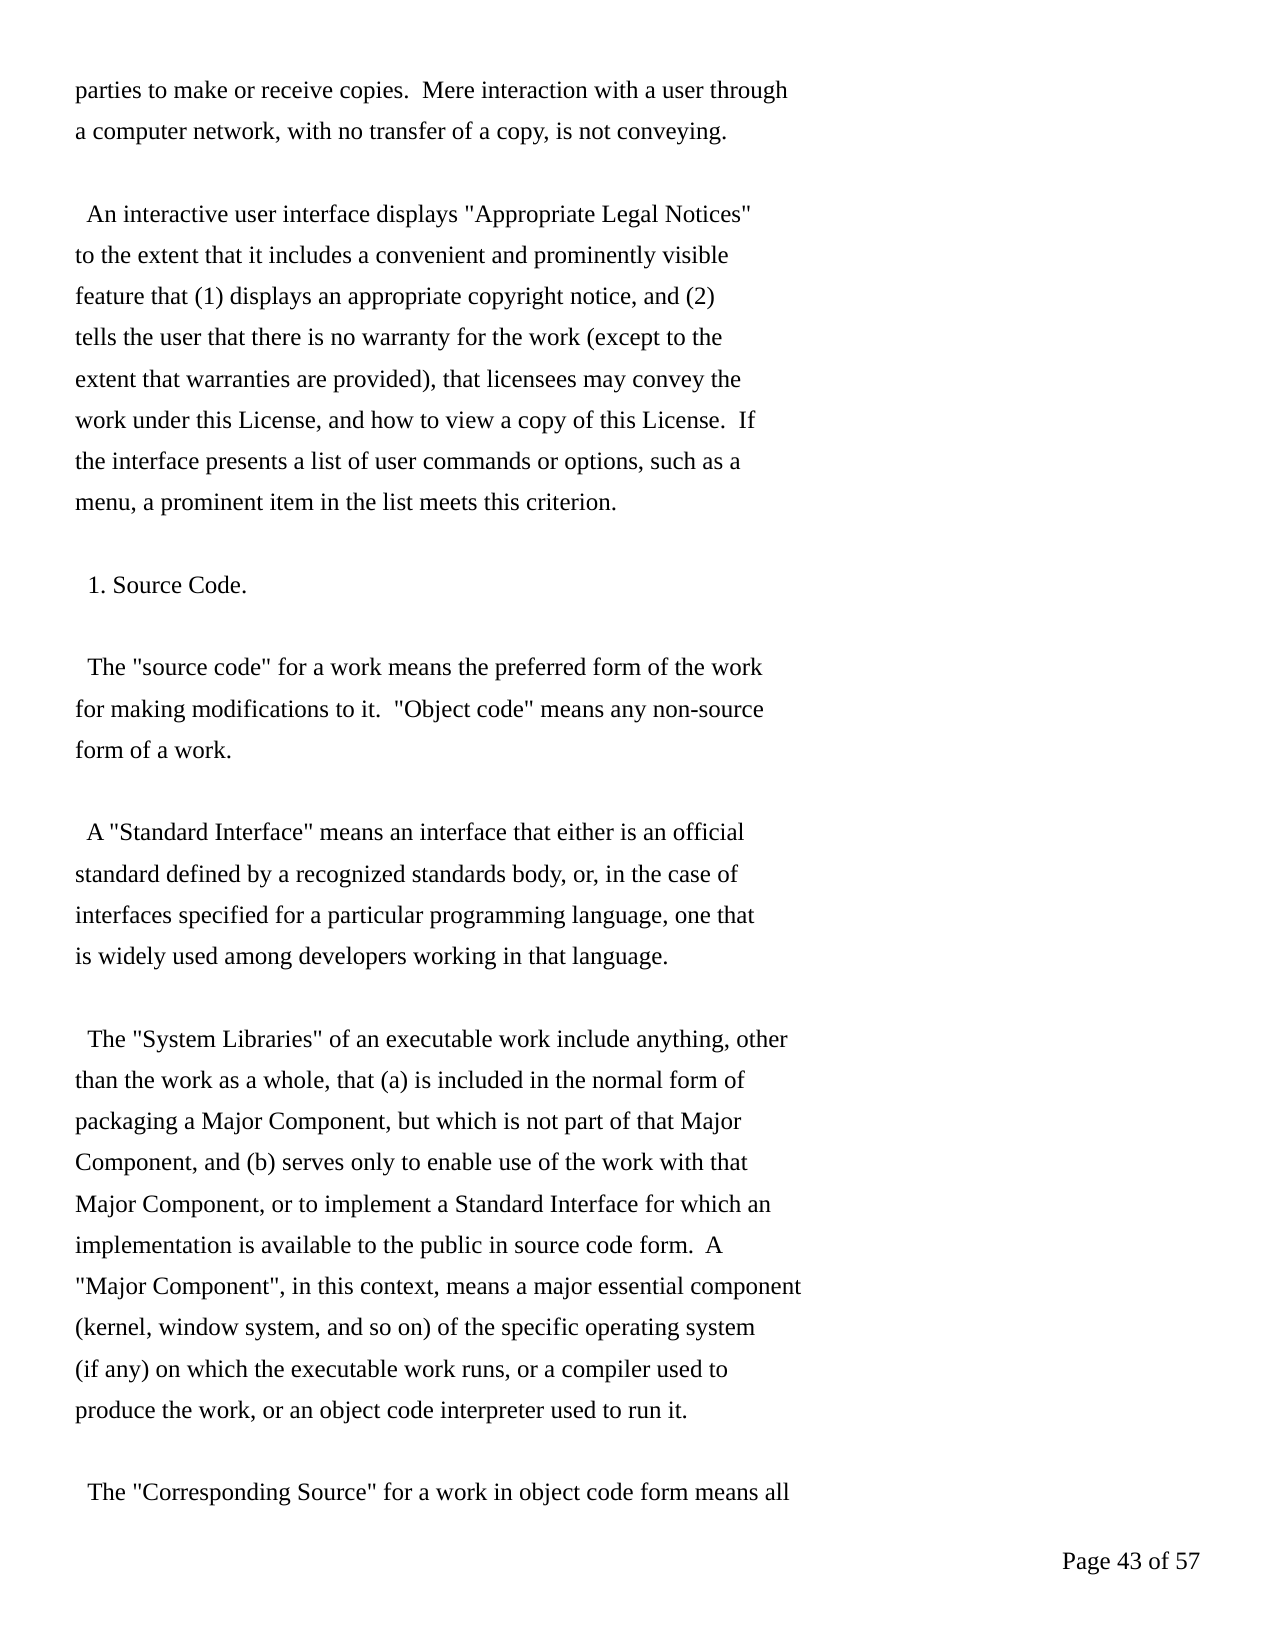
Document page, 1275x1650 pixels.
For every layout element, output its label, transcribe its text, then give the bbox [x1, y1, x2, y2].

text to the extent that it includes a convenient and prominently visible [75, 240, 1200, 269]
text produce the work, or an object code interpreter used to run it. [75, 1395, 1200, 1424]
text (kernel, window system, and so on) of the specific operating system [75, 1312, 1200, 1341]
text The "System Libraries" of an executable work include anything, other [75, 1024, 1200, 1052]
text An interactive user interface displays "Appropriate Legal Notices" [75, 199, 1200, 227]
text Component, and (b) serves only to enable use of the work with that [75, 1147, 1200, 1176]
text tells the user that there is no warranty for the work (except to the [75, 322, 1200, 351]
text work under this License, and how to view a copy of this License. If [75, 405, 1200, 434]
text interfaces specified for a particular programming language, one that [75, 900, 1200, 929]
text for making modifications to it. "Object code" means any non-source [75, 694, 1200, 722]
text implementation is available to the public in source code form. A [75, 1230, 1200, 1259]
text menu, a prominent item in the list meets this criterion. [75, 487, 1200, 516]
text form of a work. [75, 735, 1200, 764]
text packaging a Major Component, but which is not part of that Major [75, 1106, 1200, 1135]
text The "Corresponding Source" for a work in object code form means all [75, 1477, 1200, 1506]
text extent that warranties are provided), that licensees may convey the [75, 364, 1200, 392]
text than the work as a whole, that (a) is included in the normal form of [75, 1065, 1200, 1094]
text parties to make or receive copies. Mere interaction with a user through [75, 75, 1200, 104]
text a computer network, with no transfer of a copy, is not conveying. [75, 116, 1200, 145]
text feature that (1) displays an appropriate copyright notice, and (2) [75, 281, 1200, 310]
text The "source code" for a work means the preferred form of the work [75, 652, 1200, 681]
text Major Component, or to implement a Standard Interface for which an [75, 1189, 1200, 1217]
text is widely used among developers working in that language. [75, 941, 1200, 970]
text the interface presents a list of user commands or options, such as a [75, 446, 1200, 475]
text "Major Component", in this context, means a major essential component [75, 1271, 1200, 1300]
text A "Standard Interface" means an interface that either is an official [75, 817, 1200, 846]
text standard defined by a recognized standards body, or, in the case of [75, 859, 1200, 887]
text 1. Source Code. [75, 570, 1200, 599]
text (if any) on which the executable work runs, or a compiler used to [75, 1354, 1200, 1382]
